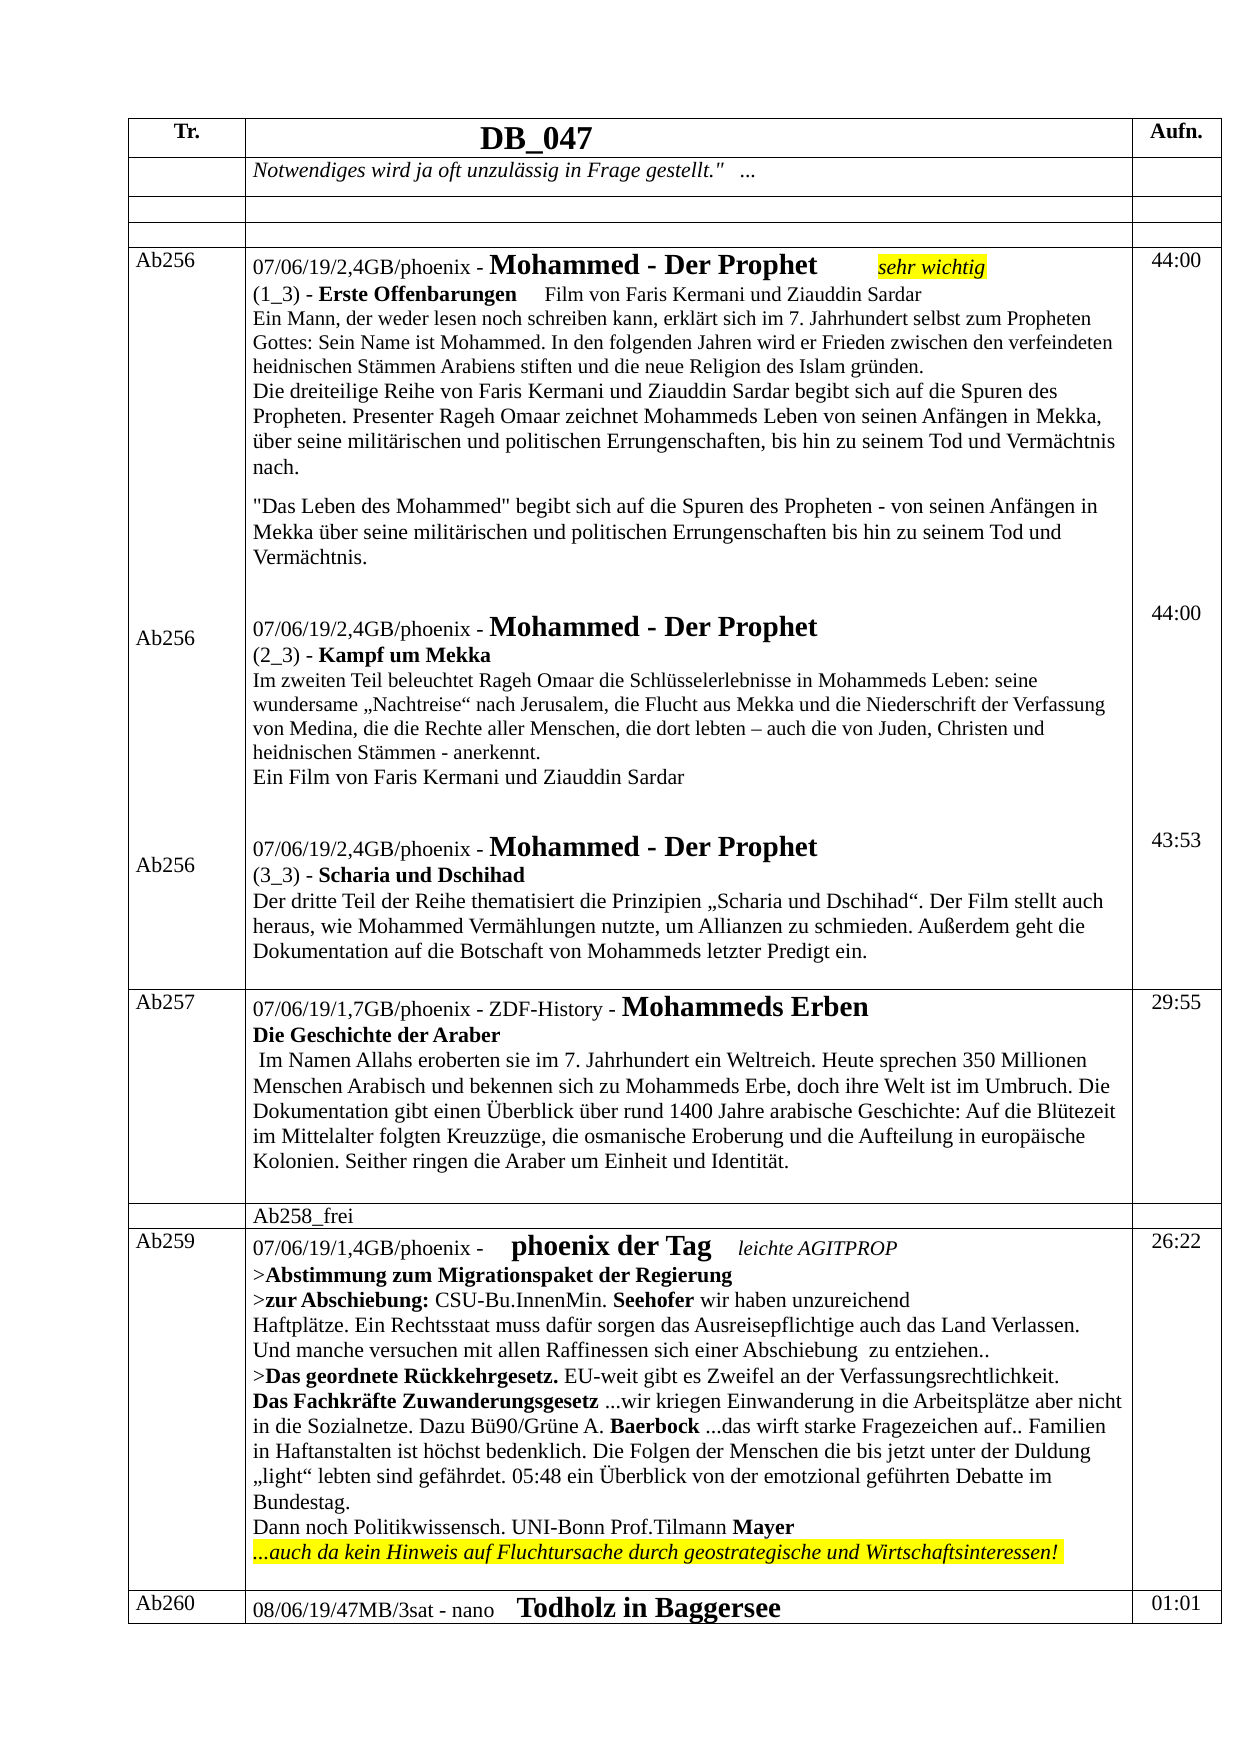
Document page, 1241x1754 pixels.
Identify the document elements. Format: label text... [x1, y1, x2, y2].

table_cell [246, 223, 1132, 247]
table_cell Notwendiges wird ja oft unzulässig in Frage gestellt." ... [246, 158, 1132, 196]
table_cell Ab260 [129, 1591, 245, 1623]
table_cell 26:22 [1133, 1229, 1221, 1589]
table_cell Ab259 [129, 1229, 245, 1589]
table_cell [1133, 1204, 1221, 1228]
table_header ­Tr. [129, 119, 245, 157]
table_cell Ab258_frei [246, 1204, 1132, 1228]
table_cell [129, 223, 245, 247]
table_cell Ab256 Ab256 Ab256 [129, 248, 245, 988]
table_cell [129, 1204, 245, 1228]
table_cell 07/06/19/2,4GB/phoenix - Mohammed - Der Prophet sehr wichtig (1_3) - Erste Offenbarungen Film von Faris Kermani und Ziauddin Sardar Ein Mann, der weder lesen noch schreiben kann, erklärt sich im 7. Jahrhundert selbst zum Propheten Gottes: Sein Name ist Mohammed. In den folgenden Jahren wird er Frieden zwischen den verfeindeten heidnischen Stämmen Arabiens stiften und die neue Religion des Islam gründen. Die dreiteilige Reihe von Faris Kermani und Ziauddin Sardar begibt sich auf die Spuren des Propheten. Presenter Rageh Omaar zeichnet Mohammeds Leben von seinen Anfängen in Mekka, über seine militärischen und politischen Errungenschaften, bis hin zu seinem Tod und Vermächtnis nach. "Das Leben des Mohammed" begibt sich auf die Spuren des Propheten - von seinen Anfängen in Mekka über seine militärischen und politischen Errungenschaften bis hin zu seinem Tod und Vermächtnis. 07/06/19/2,4GB/phoenix - Mohammed - Der Prophet (2_3) - Kampf um Mekka Im zweiten Teil beleuchtet Rageh Omaar die Schlüsselerlebnisse in Mohammeds Leben: seine wundersame „Nachtreise“ nach Jerusalem, die Flucht aus Mekka und die Niederschrift der Verfassung von Medina, die die Rechte aller Menschen, die dort lebten – auch die von Juden, Christen und heidnischen Stämmen - anerkennt. Ein Film von Faris Kermani und Ziauddin Sardar 07/06/19/2,4GB/phoenix - Mohammed - Der Prophet (3_3) - Scharia und Dschihad Der dritte Teil der Reihe thematisiert die Prinzipien „Scharia und Dschihad“. Der Film stellt auch heraus, wie Mohammed Vermählungen nutzte, um Allianzen zu schmieden. Außerdem geht die Dokumentation auf die Botschaft von Mohammeds letzter Predigt ein. [246, 248, 1132, 988]
table_cell Ab257 [129, 990, 245, 1203]
table_header Aufn. [1133, 119, 1221, 157]
table_cell 07/06/19/1,7GB/phoenix - ZDF-History - Mohammeds Erben Die Geschichte der Araber Im Namen Allahs eroberten sie im 7. Jahrhundert ein Weltreich. Heute sprechen 350 Millionen Menschen Arabisch und bekennen sich zu Mohammeds Erbe, doch ihre Welt ist im Umbruch. Die Dokumentation gibt einen Überblick über rund 1400 Jahre arabische Geschichte: Auf die Blütezeit im Mittelalter folgten Kreuzzüge, die osmanische Eroberung und die Aufteilung in europäische Kolonien. Seither ringen die Araber um Einheit und Identität. [246, 990, 1132, 1203]
table_cell 08/06/19/47MB/3sat - nano Todholz in Baggersee [246, 1591, 1132, 1623]
table_cell [1133, 158, 1221, 196]
table_cell [1133, 223, 1221, 247]
table_cell [1133, 197, 1221, 222]
table_cell [129, 197, 245, 222]
table_cell 44:00 44:00 43:53 [1133, 248, 1221, 988]
table_cell 01:01 [1133, 1591, 1221, 1623]
table_header DB_047 [246, 119, 1132, 157]
table_cell [129, 158, 245, 196]
table_cell 07/06/19/1,4GB/phoenix - phoenix der Tag leichte AGITPROP >Abstimmung zum Migrationspaket der Regierung >zur Abschiebung: CSU-Bu.InnenMin. Seehofer wir haben unzureichend Haftplätze. Ein Rechtsstaat muss dafür sorgen das Ausreisepflichtige auch das Land Verlassen. Und manche versuchen mit allen Raffinessen sich einer Abschiebung zu entziehen.. >Das geordnete Rückkehrgesetz. EU-weit gibt es Zweifel an der Verfassungsrechtlichkeit. Das Fachkräfte Zuwanderungsgesetz ...wir kriegen Einwanderung in die Arbeitsplätze aber nicht in die Sozialnetze. Dazu Bü90/Grüne A. Baerbock ...das wirft starke Fragezeichen auf.. Familien in Haftanstalten ist höchst bedenklich. Die Folgen der Menschen die bis jetzt unter der Duldung „light“ lebten sind gefährdet. 05:48 ein Überblick von der emotzional geführten Debatte im Bundestag. Dann noch Politikwissensch. UNI-Bonn Prof.Tilmann Mayer ...auch da kein Hinweis auf Fluchtursache durch geostrategische und Wirtschaftsinteressen! [246, 1229, 1132, 1589]
table_cell 29:55 [1133, 990, 1221, 1203]
table_cell [246, 197, 1132, 222]
